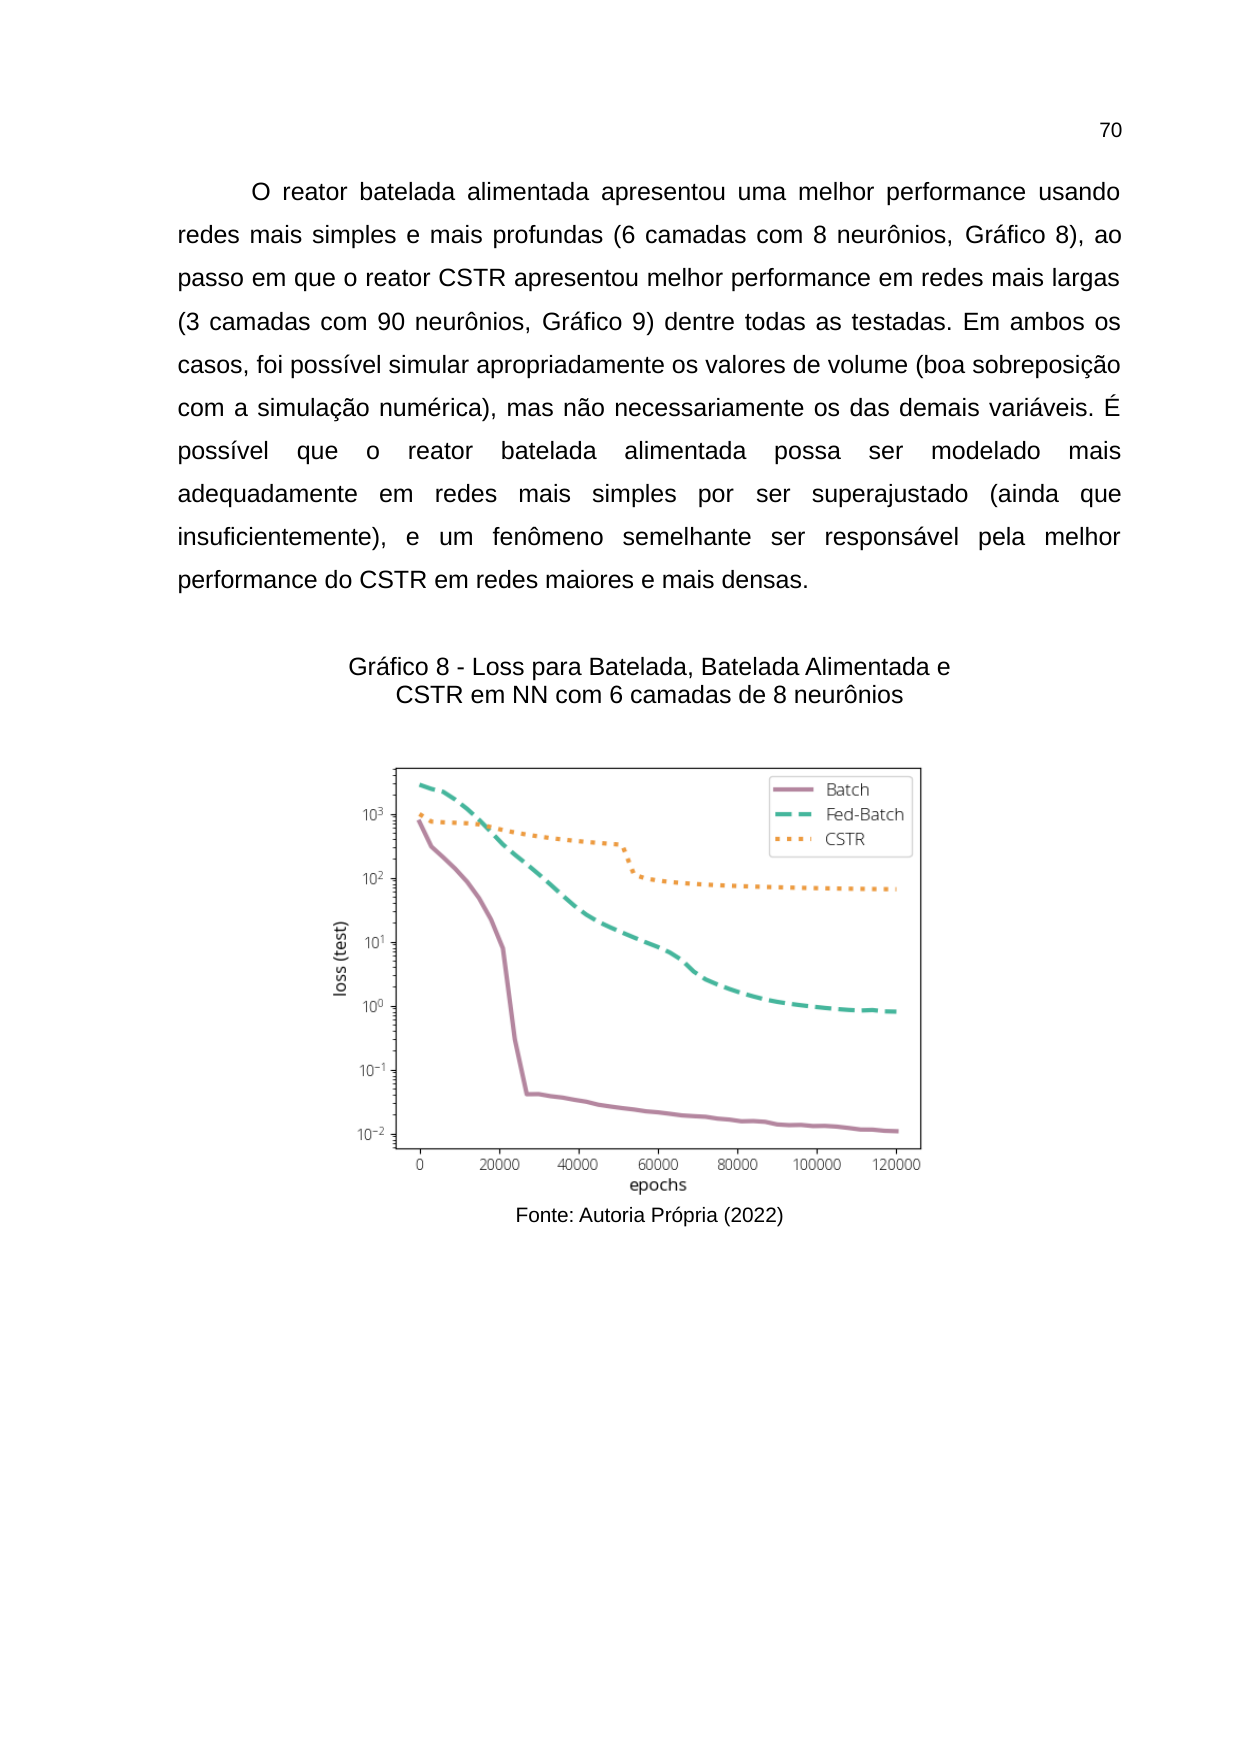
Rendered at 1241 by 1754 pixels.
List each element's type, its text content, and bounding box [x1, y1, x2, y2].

text Fonte: Autoria Própria (2022) [177, 1203, 1122, 1227]
text Gráfico 8 - Loss para Batelada, Batelada Alimentada e CSTR em NN com 6 camadas de 8 neurônios [312, 651, 987, 708]
picture [312, 708, 988, 1203]
text O reator batelada alimentada apresentou uma melhor performance usando redes mais simples e mais profundas (6 camadas com 8 neurônios, Gráfico 8), ao passo em que o reator CSTR apresentou melhor performance em redes mais largas (3 camadas com 90 neurônios, Gráfico 9) dentre todas as testadas. Em ambos os casos, foi possível simular apropriadamente os valores de volume (boa sobreposição com a simulação numérica), mas não necessariamente os das demais variáveis. É possível que o reator batelada alimentada possa ser modelado mais adequadamente em redes mais simples por ser superajustado (ainda que insuficientemente), e um fenômeno semelhante ser responsável pela melhor performance do CSTR em redes maiores e mais densas. [177, 177, 1122, 594]
